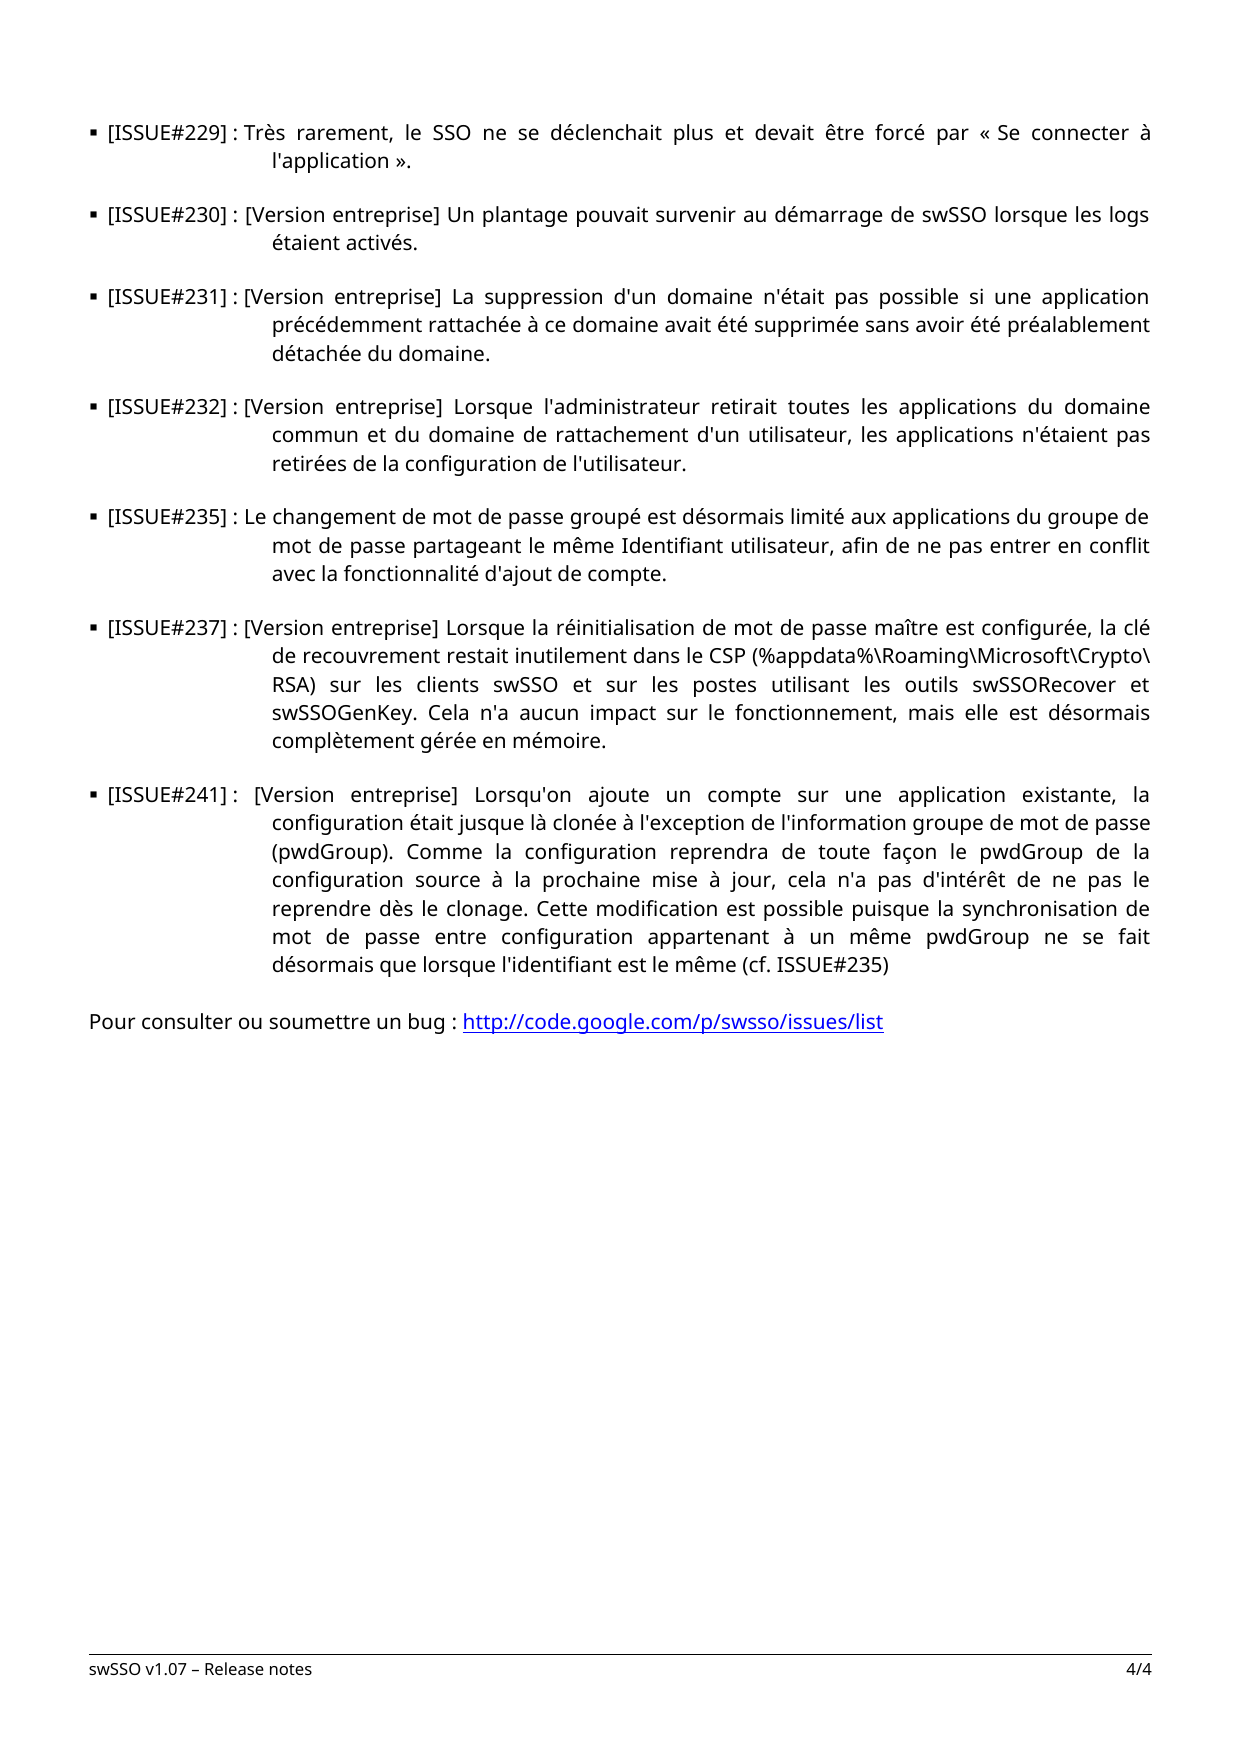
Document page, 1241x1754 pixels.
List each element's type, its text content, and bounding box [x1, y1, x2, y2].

text Pour consulter ou soumettre un bug : http://code.google.com/p/swsso/issues/list [89, 979, 1152, 1036]
list [ISSUE#231] : [Version entreprise] La suppression d'un domaine n'était pas possible si une application précédemment rattachée à ce domaine avait été supprimée sans avoir été préalablement détachée du domaine. [89, 282, 1152, 367]
list [ISSUE#235] : Le changement de mot de passe groupé est désormais limité aux applications du groupe de mot de passe partageant le même Identifiant utilisateur, afin de ne pas entrer en conflit avec la fonctionnalité d'ajout de compte. [89, 502, 1152, 588]
list [ISSUE#232] : [Version entreprise] Lorsque l'administrateur retirait toutes les applications du domaine commun et du domaine de rattachement d'un utilisateur, les applications n'étaient pas retirées de la configuration de l'utilisateur. [89, 392, 1152, 477]
list [ISSUE#229] : Très rarement, le SSO ne se déclenchait plus et devait être forcé par « Se connecter à l'application ». [89, 118, 1152, 175]
list [ISSUE#230] : [Version entreprise] Un plantage pouvait survenir au démarrage de swSSO lorsque les logs étaient activés. [89, 200, 1152, 257]
list [ISSUE#237] : [Version entreprise] Lorsque la réinitialisation de mot de passe maître est configurée, la clé de recouvrement restait inutilement dans le CSP (%appdata%\Roaming\Microsoft\Crypto\RSA) sur les clients swSSO et sur les postes utilisant les outils swSSORecover et swSSOGenKey. Cela n'a aucun impact sur le fonctionnement, mais elle est désormais complètement gérée en mémoire. [89, 613, 1152, 755]
list [ISSUE#241] : [Version entreprise] Lorsqu'on ajoute un compte sur une application existante, la configuration était jusque là clonée à l'exception de l'information groupe de mot de passe (pwdGroup). Comme la configuration reprendra de toute façon le pwdGroup de la configuration source à la prochaine mise à jour, cela n'a pas d'intérêt de ne pas le reprendre dès le clonage. Cette modification est possible puisque la synchronisation de mot de passe entre configuration appartenant à un même pwdGroup ne se fait désormais que lorsque l'identifiant est le même (cf. ISSUE#235) [89, 780, 1152, 979]
